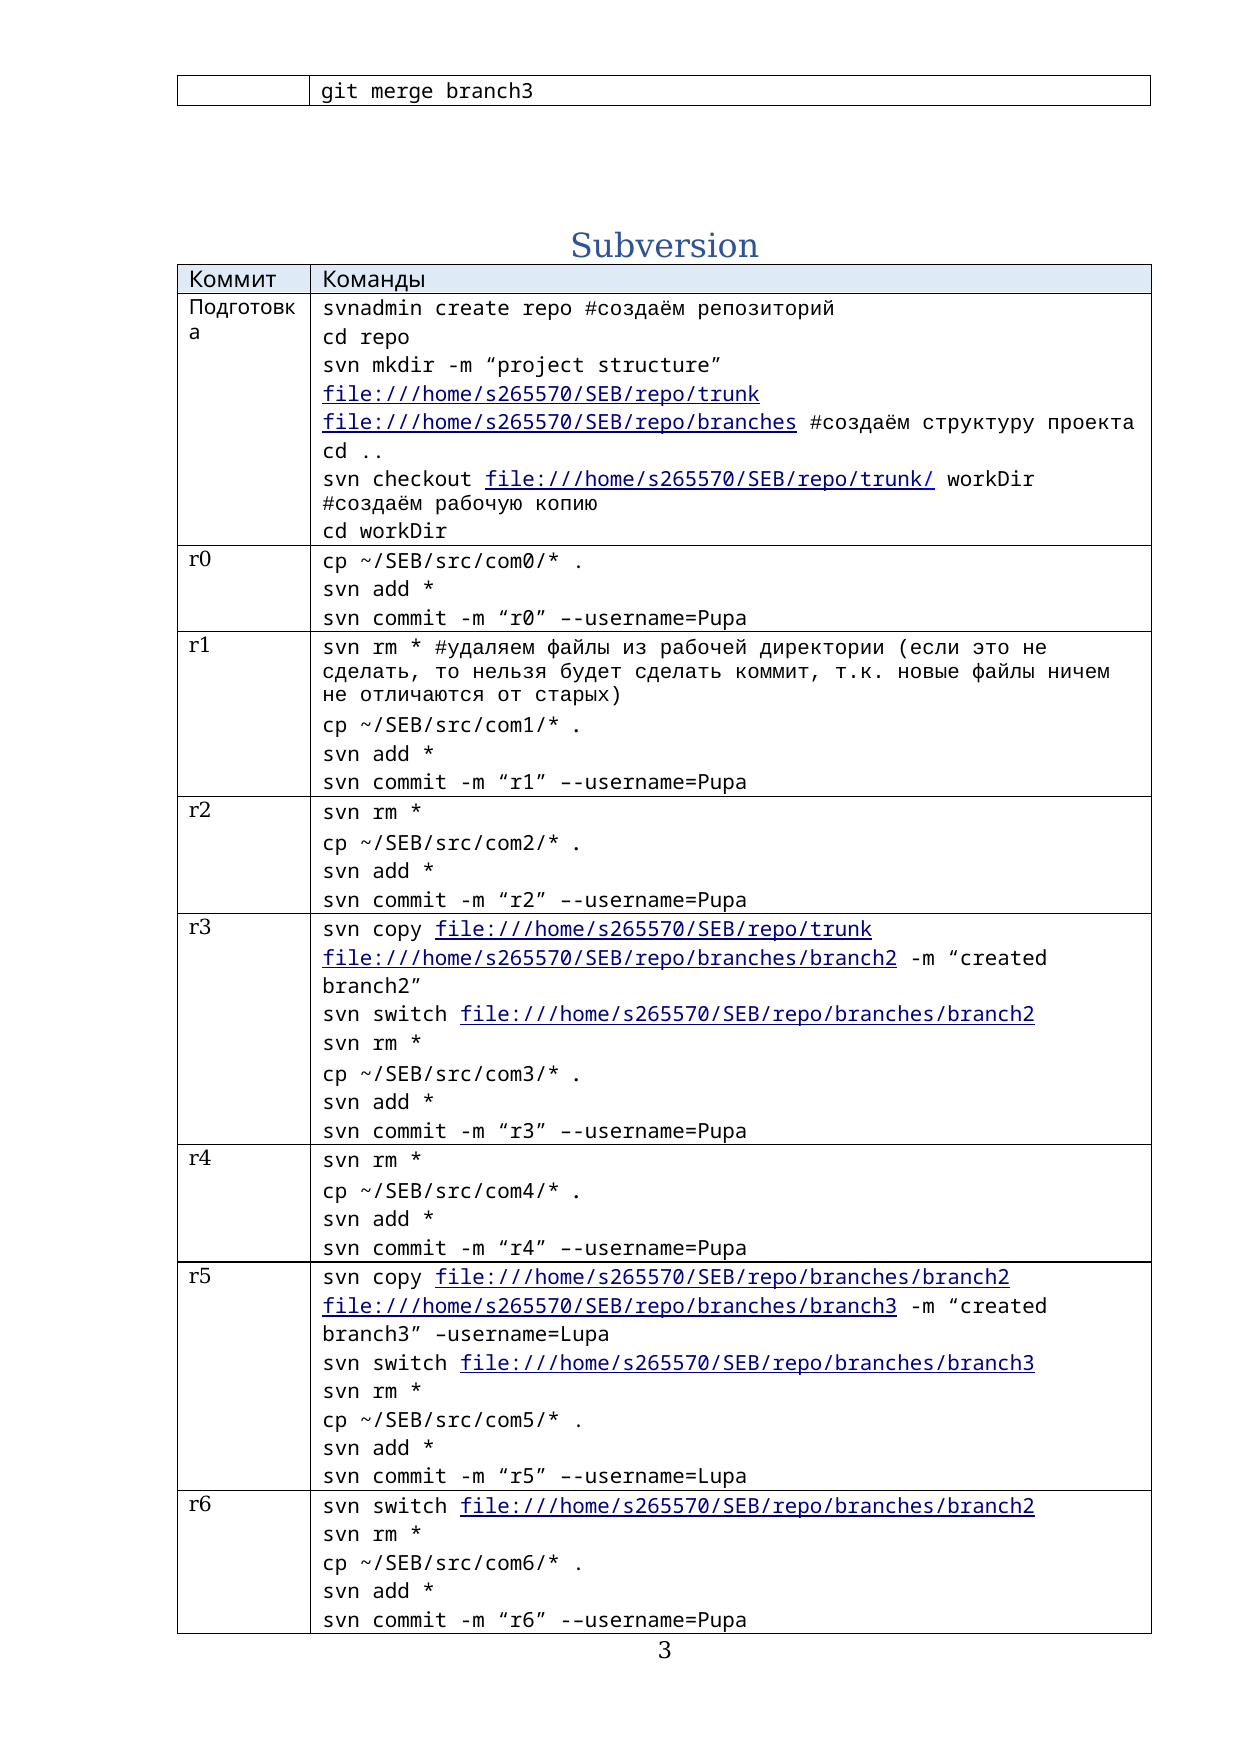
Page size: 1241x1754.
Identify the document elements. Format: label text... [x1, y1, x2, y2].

table_cell svn copy file:///home/s265570/SEB/repo/trunk file:///home/s265570/SEB/repo/branches/branch2 -m “created branch2” svn switch file:///home/s265570/SEB/repo/branches/branch2 svn rm * cp ~/SEB/src/com3/* . svn add * svn commit -m “r3” –-username=Pupa [311, 914, 1151, 1144]
table_cell Подготовка [178, 294, 310, 545]
table_header Коммит [178, 265, 310, 292]
table_cell cp ~/SEB/src/com0/* . svn add * svn commit -m “r0” –-username=Pupa [311, 546, 1151, 631]
table_cell r0 [178, 546, 310, 631]
table_cell r4 [178, 1145, 310, 1261]
table_cell svn copy file:///home/s265570/SEB/repo/branches/branch2 file:///home/s265570/SEB/repo/branches/branch3 -m “created branch3” –username=Lupa svn switch file:///home/s265570/SEB/repo/branches/branch3 svn rm * cp ~/SEB/src/com5/* . svn add * svn commit -m “r5” –-username=Lupa [311, 1263, 1151, 1490]
table_cell svn rm * cp ~/SEB/src/com2/* . svn add * svn commit -m “r2” –-username=Pupa [311, 797, 1151, 913]
table_cell r5 [178, 1263, 310, 1490]
table_cell svn rm * cp ~/SEB/src/com4/* . svn add * svn commit -m “r4” –-username=Pupa [311, 1145, 1151, 1261]
table_cell r1 [178, 632, 310, 796]
table_cell r2 [178, 797, 310, 913]
table_cell [178, 76, 309, 104]
table_cell svnadmin create repo #создаём репозиторий cd repo svn mkdir -m “project structure” file:///home/s265570/SEB/repo/trunk file:///home/s265570/SEB/repo/branches #создаём структуру проекта cd .. svn checkout file:///home/s265570/SEB/repo/trunk/ workDir #создаём рабочую копию cd workDir [311, 294, 1151, 545]
subtitle Subversion [177, 224, 1152, 264]
table_header Команды [311, 265, 1151, 292]
table_cell git merge branch3 [310, 76, 1150, 104]
table_cell svn switch file:///home/s265570/SEB/repo/branches/branch2 svn rm * cp ~/SEB/src/com6/* . svn add * svn commit -m “r6” -–username=Pupa [311, 1491, 1151, 1633]
table_cell r6 [178, 1491, 310, 1633]
table_cell r3 [178, 914, 310, 1144]
table_cell svn rm * #удаляем файлы из рабочей директории (если это не сделать, то нельзя будет сделать коммит, т.к. новые файлы ничем не отличаются от старых) cp ~/SEB/src/com1/* . svn add * svn commit -m “r1” –-username=Pupa [311, 632, 1151, 796]
